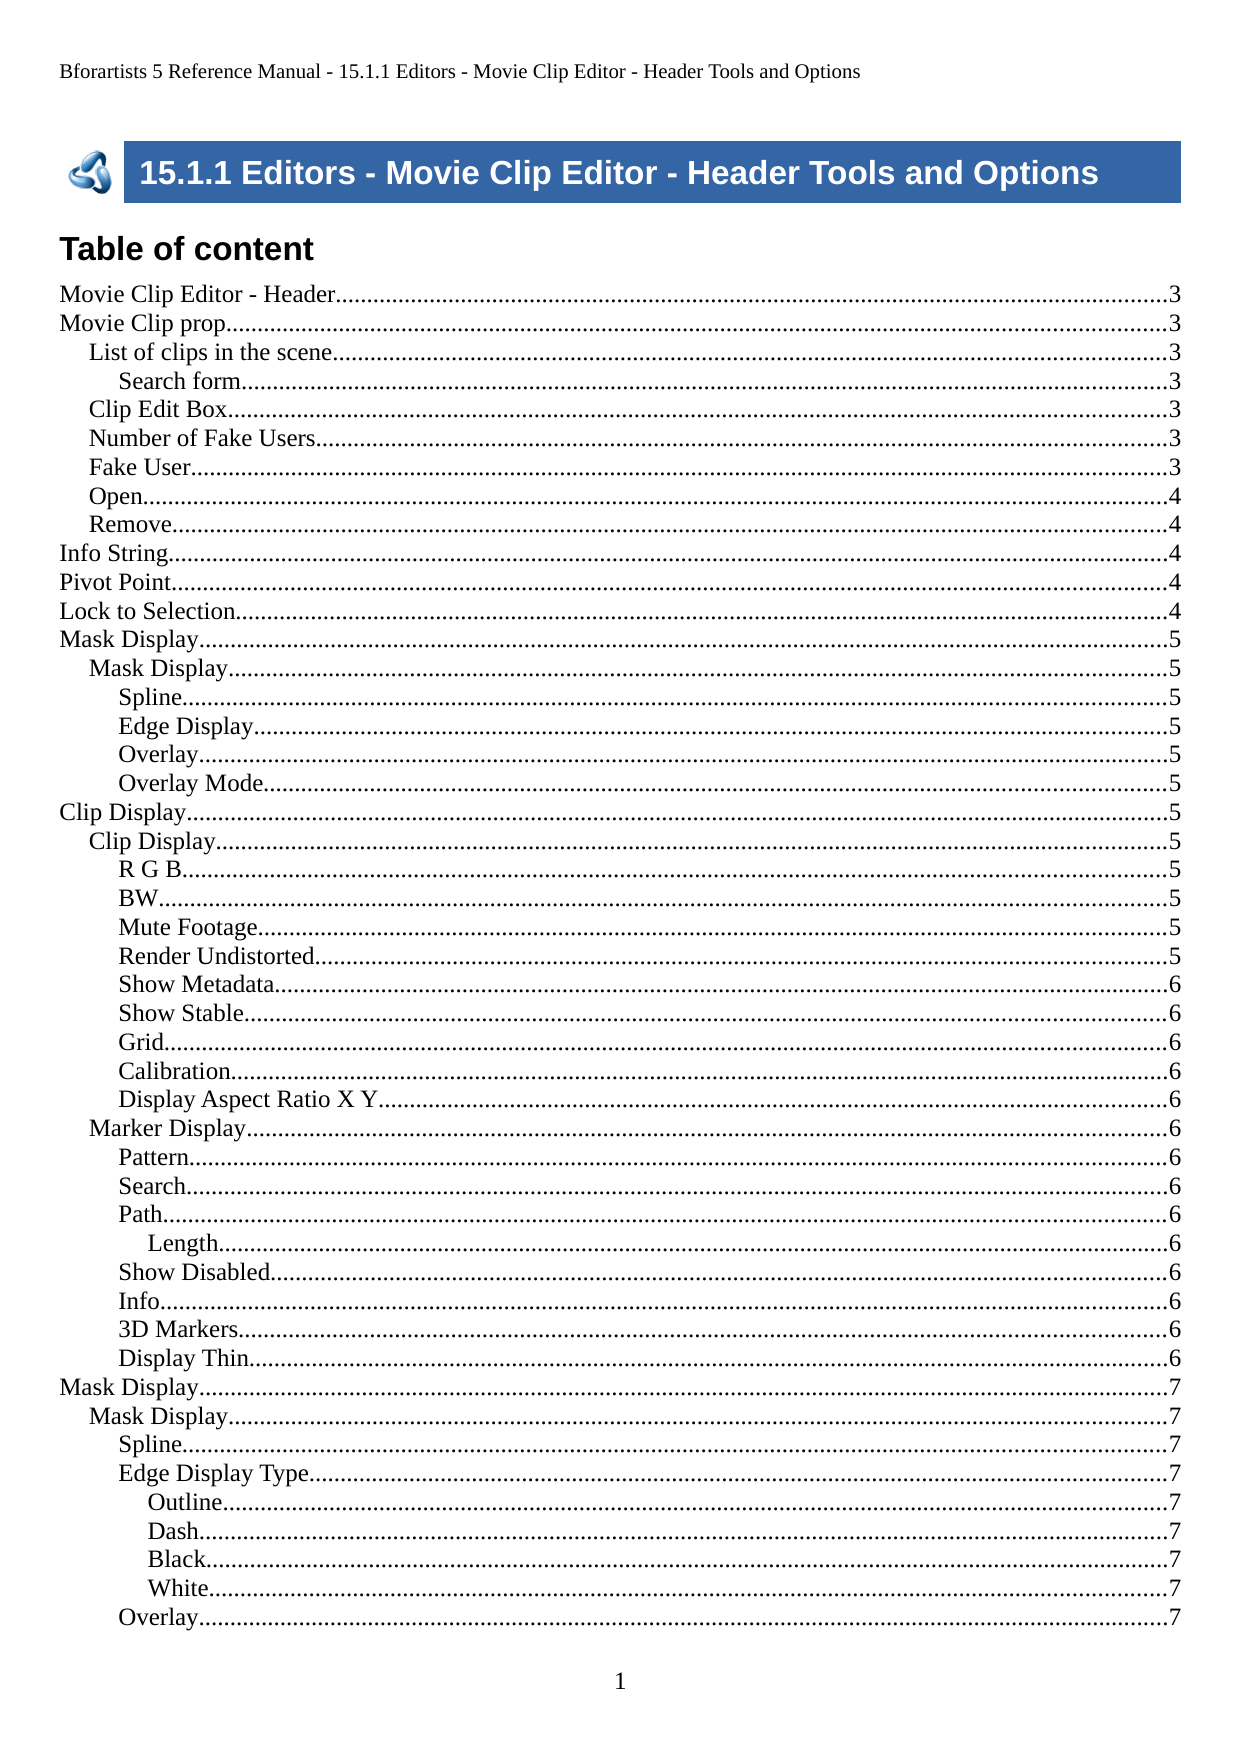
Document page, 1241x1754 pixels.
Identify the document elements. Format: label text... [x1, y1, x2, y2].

text Open 4 [88, 481, 1181, 509]
text Number of Fake Users 3 [88, 423, 1181, 452]
text White 7 [147, 1573, 1181, 1602]
text Edge Display 5 [118, 711, 1181, 739]
text Display Thin 6 [118, 1343, 1181, 1372]
text Pattern 6 [118, 1142, 1181, 1171]
text Spline 5 [118, 682, 1181, 711]
text Black 7 [147, 1544, 1181, 1573]
text Remove 4 [88, 509, 1181, 538]
text Movie Clip Editor - Header 3 [59, 279, 1181, 308]
subtitle Table of content [59, 228, 1181, 267]
text Info String 4 [59, 538, 1181, 567]
text Search form 3 [118, 366, 1181, 394]
text Clip Edit Box 3 [88, 394, 1181, 423]
text Movie Clip prop 3 [59, 308, 1181, 337]
text Mask Display 5 [88, 653, 1181, 682]
text 3D Markers 6 [118, 1314, 1181, 1343]
text Overlay 5 [118, 739, 1181, 768]
text Mask Display 7 [59, 1372, 1181, 1401]
text Overlay Mode 5 [118, 768, 1181, 797]
text BW 5 [118, 883, 1181, 912]
text Spline 7 [118, 1429, 1181, 1458]
picture [65, 147, 114, 197]
text Mask Display 5 [59, 624, 1181, 653]
text Clip Display 5 [88, 826, 1181, 854]
text Marker Display 6 [88, 1113, 1181, 1142]
text Show Metadata 6 [118, 969, 1181, 998]
text Display Aspect Ratio X Y 6 [118, 1084, 1181, 1113]
text Length 6 [147, 1228, 1181, 1257]
text Overlay 7 [118, 1602, 1181, 1631]
text Edge Display Type 7 [118, 1458, 1181, 1487]
text Outline 7 [147, 1487, 1181, 1516]
text List of clips in the scene 3 [88, 337, 1181, 366]
text Pivot Point 4 [59, 567, 1181, 596]
text R G B 5 [118, 854, 1181, 883]
text Info 6 [118, 1286, 1181, 1314]
text Path 6 [118, 1199, 1181, 1228]
table_header [59, 141, 124, 203]
table_header 15.1.1 Editors - Movie Clip Editor - Header Tools and Options [124, 141, 1181, 203]
text Calibration 6 [118, 1056, 1181, 1084]
text Show Stable 6 [118, 998, 1181, 1027]
text Clip Display 5 [59, 797, 1181, 826]
text Mute Footage 5 [118, 912, 1181, 941]
text Mask Display 7 [88, 1401, 1181, 1429]
text Dash 7 [147, 1516, 1181, 1544]
text Search 6 [118, 1171, 1181, 1199]
text Render Undistorted 5 [118, 941, 1181, 969]
text Fake User 3 [88, 452, 1181, 481]
text Grid 6 [118, 1027, 1181, 1056]
text Lock to Selection 4 [59, 596, 1181, 624]
text Show Disabled 6 [118, 1257, 1181, 1286]
